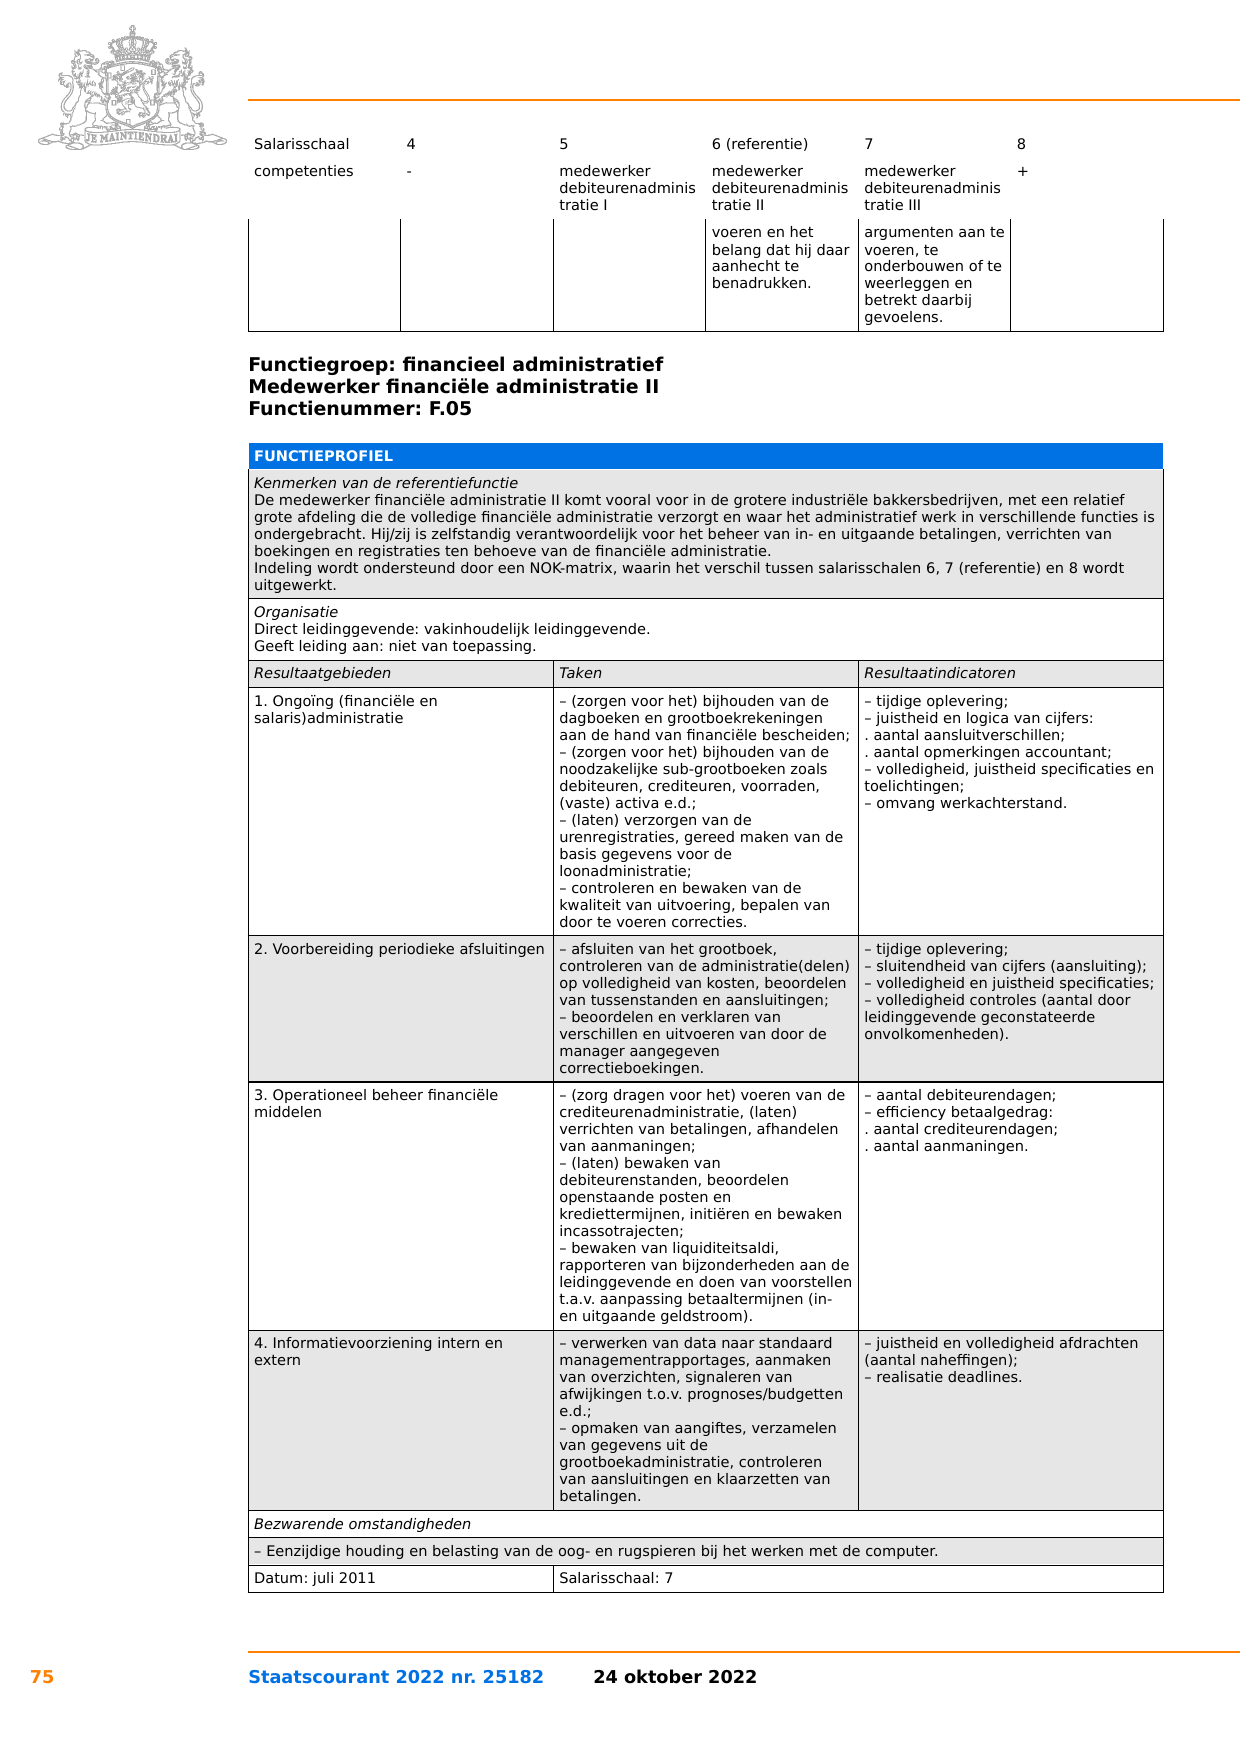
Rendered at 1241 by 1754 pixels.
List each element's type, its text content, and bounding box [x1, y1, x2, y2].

table_cell Bezwarende omstandigheden [249, 1511, 1163, 1537]
table_cell medewerker debiteurenadministratie III [859, 158, 1010, 219]
table_cell – Eenzijdige houding en belasting van de oog- en rugspieren bij het werken met de computer. [249, 1538, 1163, 1564]
table_cell medewerker debiteurenadministratie II [706, 158, 858, 219]
table_cell Resultaatgebieden [249, 661, 553, 687]
table_cell [554, 220, 705, 331]
text Functiegroep: financieel administratief [248, 354, 1163, 376]
text Functienummer: F.05 [248, 398, 1163, 420]
table_cell medewerker debiteurenadministratie I [554, 158, 705, 219]
text Medewerker financiële administratie II [248, 376, 1163, 398]
table_cell voeren en het belang dat hij daar aanhecht te benadrukken. [706, 220, 858, 331]
table_cell – aantal debiteurendagen; – efficiency betaalgedrag: . aantal crediteurendagen; . aantal aanmaningen. [859, 1083, 1163, 1329]
table_cell – (zorgen voor het) bijhouden van de dagboeken en grootboekrekeningen aan de hand van financiële bescheiden; – (zorgen voor het) bijhouden van de noodzakelijke sub-grootboeken zoals debiteuren, crediteuren, voorraden, (vaste) activa e.d.; – (laten) verzorgen van de urenregistraties, gereed maken van de basis gegevens voor de loonadministratie; – controleren en bewaken van de kwaliteit van uitvoering, bepalen van door te voeren correcties. [554, 688, 858, 935]
table_header 8 [1011, 131, 1163, 157]
table_cell [401, 220, 553, 331]
table_cell 3. Operationeel beheer financiële middelen [249, 1083, 553, 1329]
table_cell [249, 220, 400, 331]
table_header 6 (referentie) [706, 131, 858, 157]
table_cell [1011, 220, 1163, 331]
table_header Salarisschaal [249, 131, 400, 157]
table_cell Organisatie Direct leidinggevende: vakinhoudelijk leidinggevende. Geeft leiding aan: niet van toepassing. [249, 599, 1163, 660]
table_cell – tijdige oplevering; – juistheid en logica van cijfers: . aantal aansluitverschillen; . aantal opmerkingen accountant; – volledigheid, juistheid specificaties en toelichtingen; – omvang werkachterstand. [859, 688, 1163, 935]
table_cell – tijdige oplevering; – sluitendheid van cijfers (aansluiting); – volledigheid en juistheid specificaties; – volledigheid controles (aantal door leidinggevende geconstateerde onvolkomenheden). [859, 936, 1163, 1081]
table_header 5 [554, 131, 705, 157]
table_cell – (zorg dragen voor het) voeren van de crediteurenadministratie, (laten) verrichten van betalingen, afhandelen van aanmaningen; – (laten) bewaken van debiteurenstanden, beoordelen openstaande posten en krediettermijnen, initiëren en bewaken incassotrajecten; – bewaken van liquiditeitsaldi, rapporteren van bijzonderheden aan de leidinggevende en doen van voorstellen t.a.v. aanpassing betaaltermijnen (in- en uitgaande geldstroom). [554, 1083, 858, 1329]
table_cell 4. Informatievoorziening intern en extern [249, 1331, 553, 1510]
table_cell Salarisschaal: 7 [554, 1566, 1163, 1592]
table_cell argumenten aan te voeren, te onderbouwen of te weerleggen en betrekt daarbij gevoelens. [859, 220, 1010, 331]
table_cell Taken [554, 661, 858, 687]
table_cell competenties [249, 158, 400, 219]
table_cell Resultaatindicatoren [859, 661, 1163, 687]
table_header 4 [401, 131, 553, 157]
table_cell Datum: juli 2011 [249, 1566, 553, 1592]
table_header 7 [859, 131, 1010, 157]
table_cell + [1011, 158, 1163, 219]
table_cell - [401, 158, 553, 219]
table_header FUNCTIEPROFIEL [249, 443, 1163, 469]
table_cell – juistheid en volledigheid afdrachten (aantal naheffingen); – realisatie deadlines. [859, 1331, 1163, 1510]
table_cell 1. Ongoïng (financiële en salaris)administratie [249, 688, 553, 935]
table_cell 2. Voorbereiding periodieke afsluitingen [249, 936, 553, 1081]
table_cell – verwerken van data naar standaard managementrapportages, aanmaken van overzichten, signaleren van afwijkingen t.o.v. prognoses/budgetten e.d.; – opmaken van aangiftes, verzamelen van gegevens uit de grootboekadministratie, controleren van aansluitingen en klaarzetten van betalingen. [554, 1331, 858, 1510]
table_cell Kenmerken van de referentiefunctie De medewerker financiële administratie II komt vooral voor in de grotere industriële bakkersbedrijven, met een relatief grote afdeling die de volledige financiële administratie verzorgt en waar het administratief werk in verschillende functies is ondergebracht. Hij/zij is zelfstandig verantwoordelijk voor het beheer van in- en uitgaande betalingen, verrichten van boekingen en registraties ten behoeve van de financiële administratie. Indeling wordt ondersteund door een NOK-matrix, waarin het verschil tussen salarisschalen 6, 7 (referentie) en 8 wordt uitgewerkt. [249, 470, 1163, 598]
table_cell – afsluiten van het grootboek, controleren van de administratie(delen) op volledigheid van kosten, beoordelen van tussenstanden en aansluitingen; – beoordelen en verklaren van verschillen en uitvoeren van door de manager aangegeven correctieboekingen. [554, 936, 858, 1081]
picture [38, 25, 227, 150]
